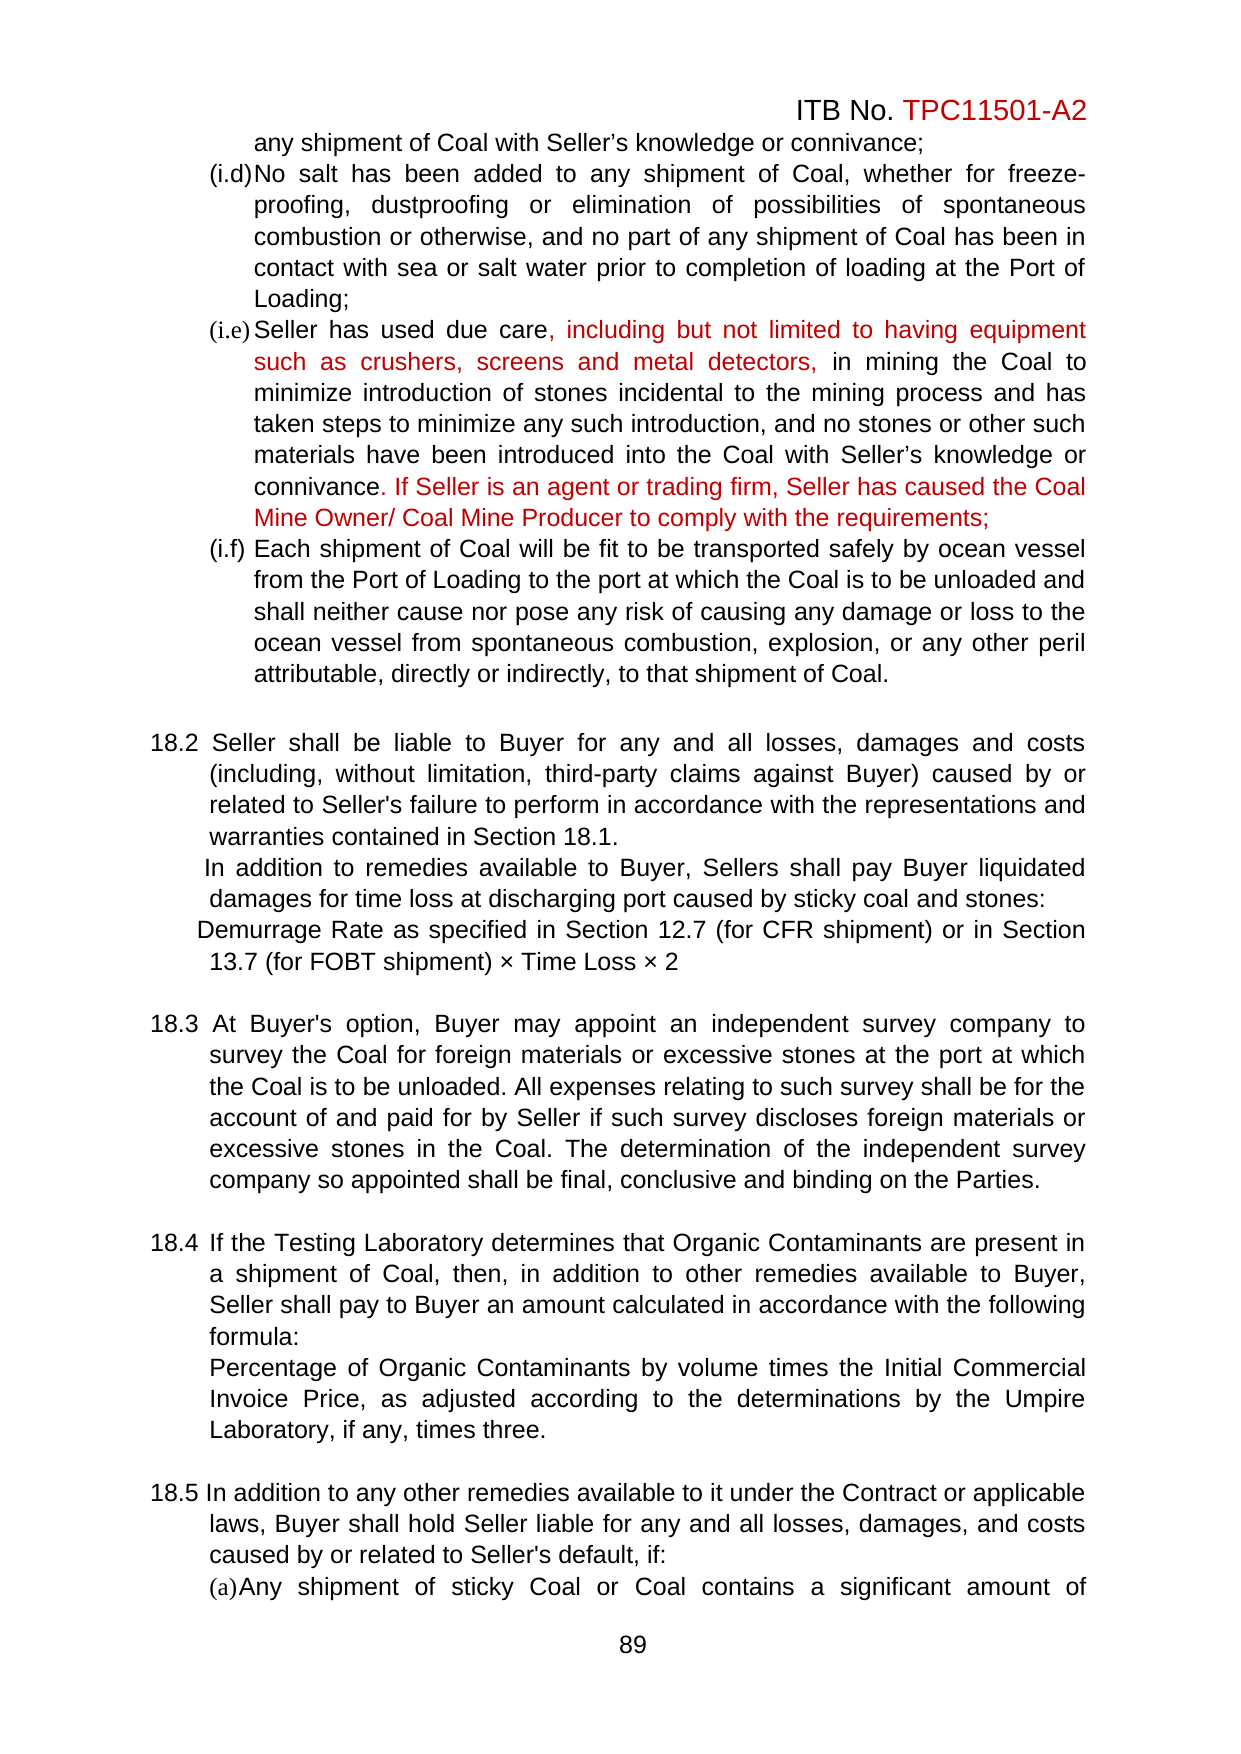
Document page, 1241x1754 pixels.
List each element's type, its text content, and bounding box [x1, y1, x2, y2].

text Demurrage Rate as specified in Section 12.7 (for CFR shipment) or in Section 13.7 (for FOBT shipment) × Time Loss × 2 [150, 914, 1087, 976]
text 18.4 If the Testing Laboratory determines that Organic Contaminants are present in a shipment of Coal, then, in addition to other remedies available to Buyer, Seller shall pay to Buyer an amount calculated in accordance with the following formula: [150, 1226, 1087, 1351]
text Percentage of Organic Contaminants by volume times the Initial Commercial Invoice Price, as adjusted according to the determinations by the Umpire Laboratory, if any, times three. [209, 1351, 1087, 1445]
text 18.5 In addition to any other remedies available to it under the Contract or applicable laws, Buyer shall hold Seller liable for any and all losses, damages, and costs caused by or related to Seller's default, if: [150, 1476, 1087, 1570]
text 18.3 At Buyer's option, Buyer may appoint an independent survey company to survey the Coal for foreign materials or excessive stones at the port at which the Coal is to be unloaded. All expenses relating to such survey shall be for the account of and paid for by Seller if such survey discloses foreign materials or excessive stones in the Coal. The determination of the independent survey company so appointed shall be final, conclusive and binding on the Parties. [150, 1007, 1087, 1195]
list No salt has been added to any shipment of Coal, whether for freeze-proofing, dustproofing or elimination of possibilities of spontaneous combustion or otherwise, and no part of any shipment of Coal has been in contact with sea or salt water prior to completion of loading at the Port of Loading; [209, 157, 1087, 314]
list Seller has used due care, including but not limited to having equipment such as crushers, screens and metal detectors, in mining the Coal to minimize introduction of stones incidental to the mining process and has taken steps to minimize any such introduction, and no stones or other such materials have been introduced into the Coal with Seller’s knowledge or connivance. If Seller is an agent or trading firm, Seller has caused the Coal Mine Owner/ Coal Mine Producer to comply with the requirements; [209, 314, 1087, 532]
list any shipment of Coal with Seller’s knowledge or connivance; [209, 126, 1087, 157]
text 18.2 Seller shall be liable to Buyer for any and all losses, damages and costs (including, without limitation, third-party claims against Buyer) caused by or related to Seller's failure to perform in accordance with the representations and warranties contained in Section 18.1. [150, 726, 1087, 851]
list Any shipment of sticky Coal or Coal contains a significant amount of [209, 1570, 1087, 1601]
text In addition to remedies available to Buyer, Sellers shall pay Buyer liquidated damages for time loss at discharging port caused by sticky coal and stones: [150, 851, 1087, 914]
list Each shipment of Coal will be fit to be transported safely by ocean vessel from the Port of Loading to the port at which the Coal is to be unloaded and shall neither cause nor pose any risk of causing any damage or loss to the ocean vessel from spontaneous combustion, explosion, or any other peril attributable, directly or indirectly, to that shipment of Coal. [209, 532, 1087, 689]
